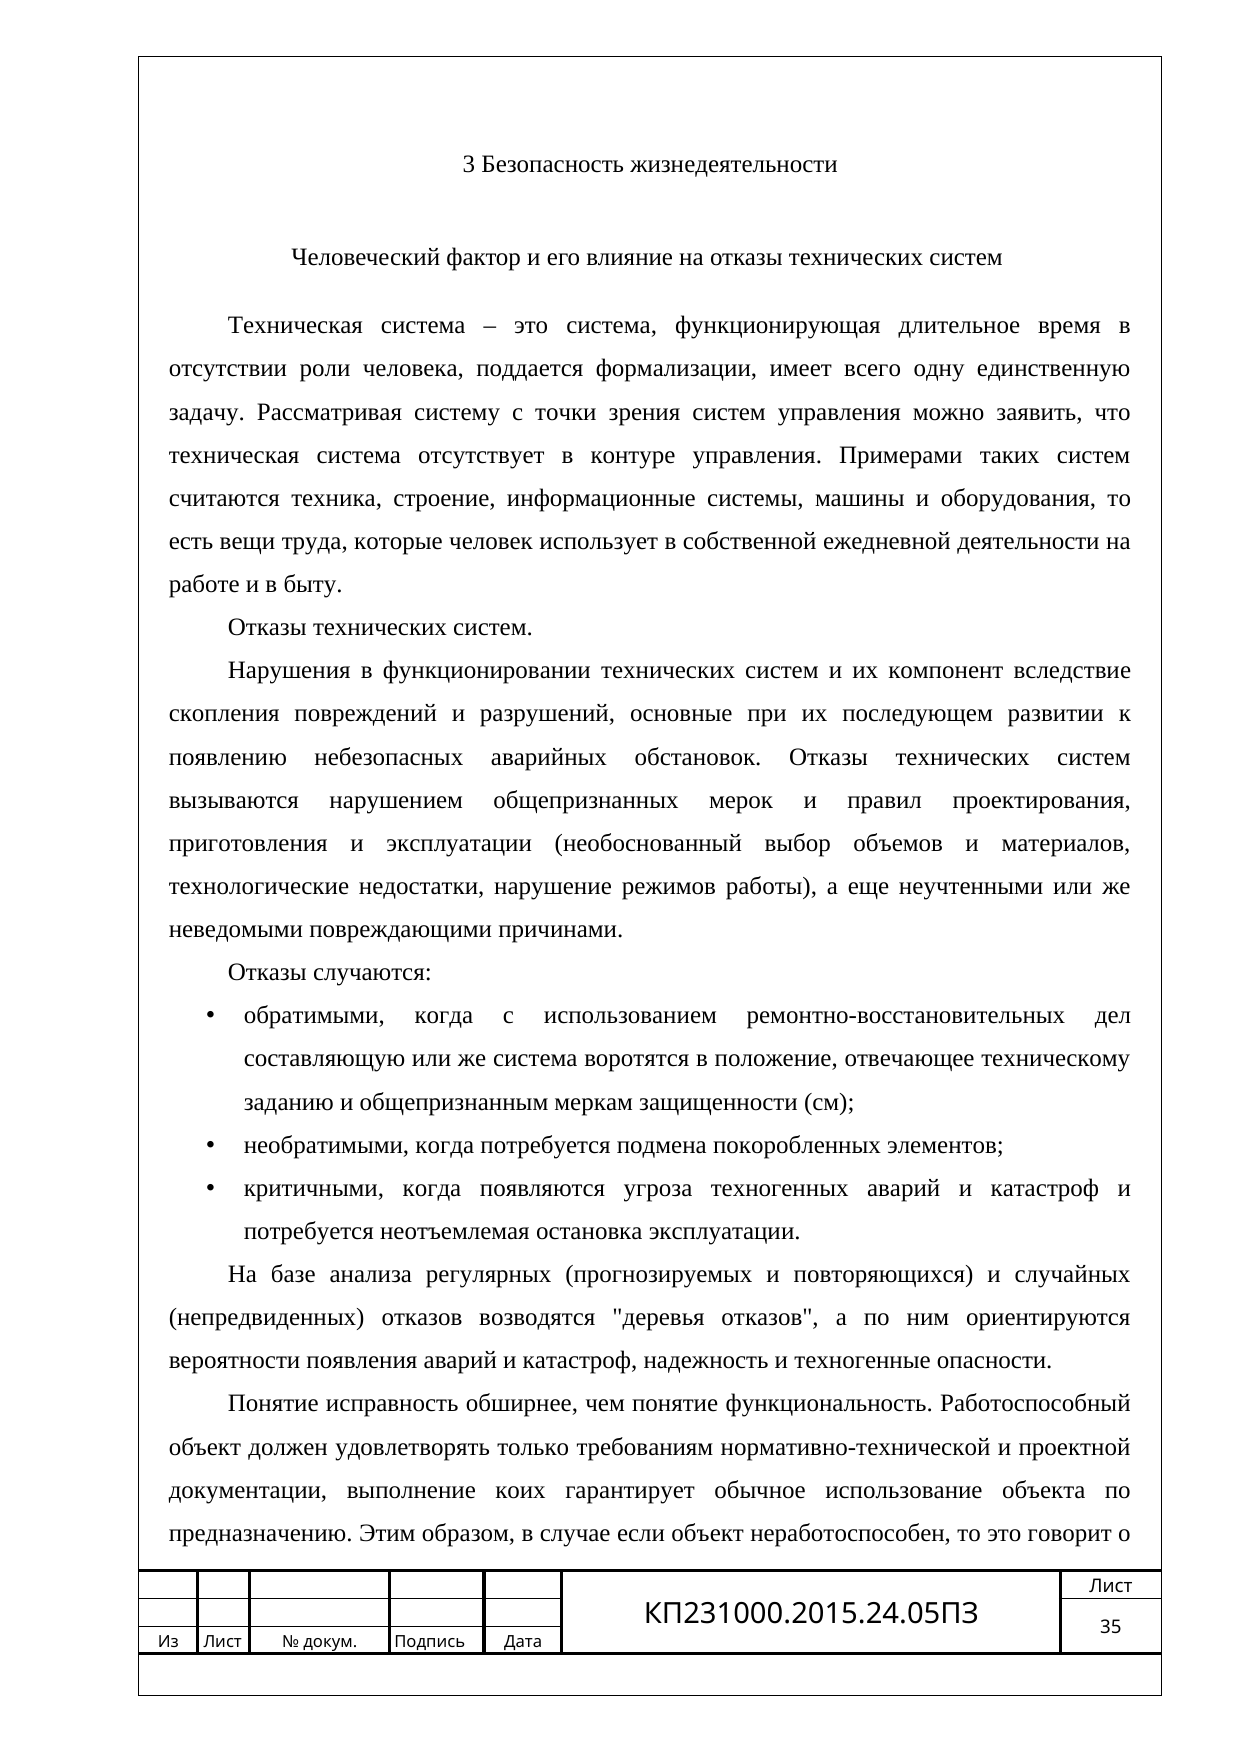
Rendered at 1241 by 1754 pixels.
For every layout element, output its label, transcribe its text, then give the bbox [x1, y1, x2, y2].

text Техническая система – это система, функционирующая длительное время в отсутствии роли человека, поддается формализации, имеет всего одну единственную задачу. Рассматривая систему с точки зрения систем управления можно заявить, что техническая система отсутствует в контуре управления. Примерами таких систем считаются техника, строение, информационные системы, машины и оборудования, то есть вещи труда, которые человек использует в собственной ежедневной деятельности на работе и в быту. [168, 310, 1132, 598]
text Отказы случаются: [168, 957, 1132, 986]
text Понятие исправность обширнее, чем понятие функциональность. Работоспособный объект должен удовлетворять только требованиям нормативно-технической и проектной документации, выполнение коих гарантирует обычное использование объекта по предназначению. Этим образом, в случае если объект неработоспособен, то это говорит о [168, 1388, 1132, 1547]
subtitle Человеческий фактор и его влияние на отказы технических систем [168, 242, 1132, 271]
list критичными, когда появляются угроза техногенных аварий и катастроф и потребуется неотъемлемая остановка эксплуатации. [206, 1173, 1132, 1245]
subtitle 3 Безопасность жизнедеятельности [168, 149, 1132, 178]
text Нарушения в функционировании технических систем и их компонент вследствие скопления повреждений и разрушений, основные при их последующем развитии к появлению небезопасных аварийных обстановок. Отказы технических систем вызываются нарушением общепризнанных мерок и правил проектирования, приготовления и эксплуатации (необоснованный выбор объемов и материалов, технологические недостатки, нарушение режимов работы), а еще неучтенными или же неведомыми повреждающими причинами. [168, 655, 1132, 943]
list необратимыми, когда потребуется подмена покоробленных элементов; [206, 1130, 1132, 1158]
text Отказы технических систем. [168, 612, 1132, 641]
text На базе анализа регулярных (прогнозируемых и повторяющихся) и случайных (непредвиденных) отказов возводятся "деревья отказов", а по ним ориентируются вероятности появления аварий и катастроф, надежность и техногенные опасности. [168, 1259, 1132, 1374]
list обратимыми, когда с использованием ремонтно-восстановительных дел составляющую или же система воротятся в положение, отвечающее техническому заданию и общепризнанным меркам защищенности (см); [206, 1000, 1132, 1115]
